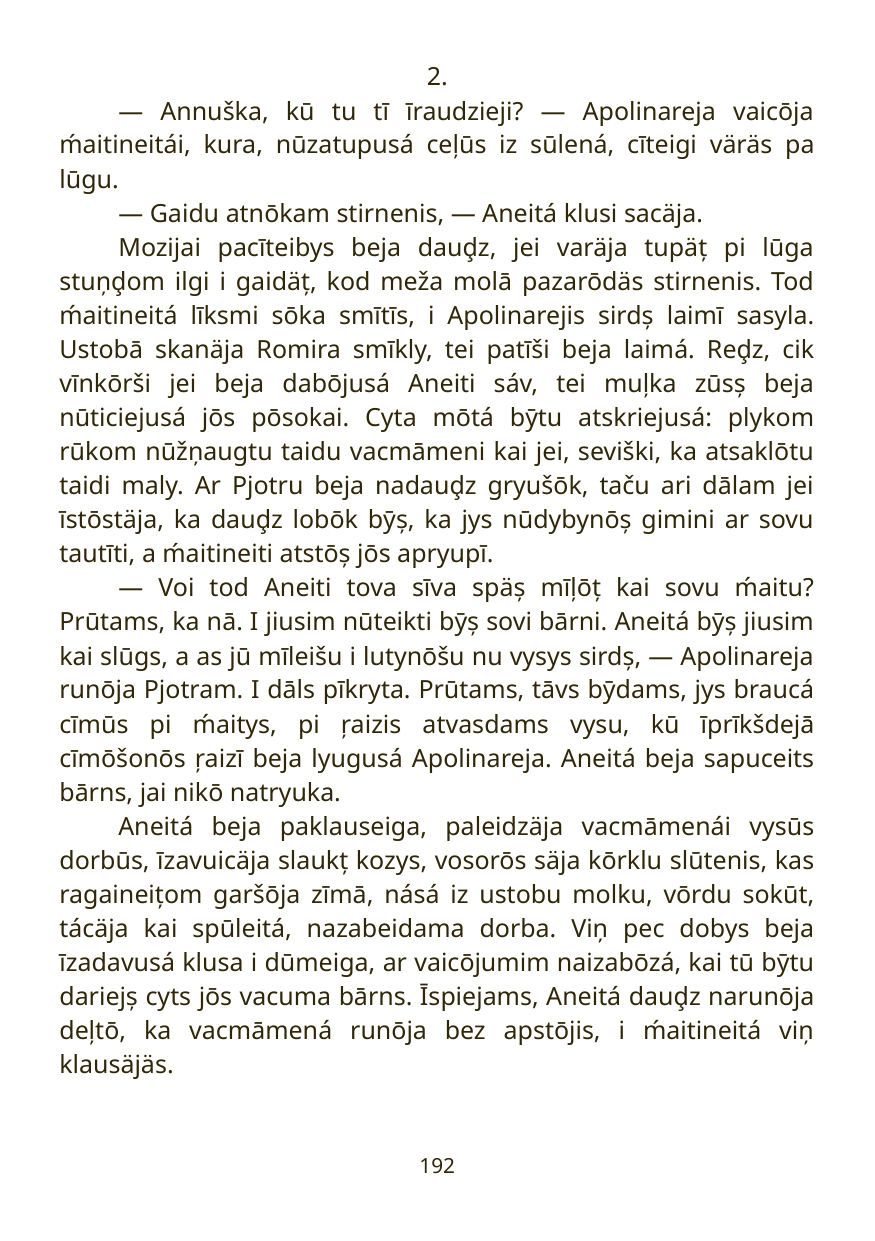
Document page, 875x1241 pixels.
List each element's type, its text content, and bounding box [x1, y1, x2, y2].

text — Gaidu atnōkam stirnenis, — Aneitá klusi sacäja. [59, 195, 815, 229]
text Aneitá beja paklauseiga, paleidzäja vacmāmenái vysūs dorbūs, īzavuicäja slaukț kozys, vosorōs säja kōrklu slūtenis, kas ragaineițom garšōja zīmā, násá iz ustobu molku, vōrdu sokūt, tácäja kai spūleitá, nazabeidama dorba. Viņ pec dobys beja īzadavusá klusa i dūmeiga, ar vaicōjumim naizabōzá, kai tū bȳtu dariejș cyts jōs vacuma bārns. Īspiejams, Aneitá dauḑz narunōja deļtō, ka vacmāmená runōja bez apstōjis, i ḿaitineitá viņ klausäjäs. [59, 808, 815, 1081]
text — Annuška, kū tu tī īraudzieji? — Apolinareja vaicōja ḿaitineitái, kura, nūzatupusá ceļūs iz sūlená, cīteigi väräs pa lūgu. [59, 93, 815, 195]
text Mozijai pacīteibys beja dauḑz, jei varäja tupäț pi lūga stuņḑom ilgi i gaidäț, kod meža molā pazarōdäs stirnenis. Tod ḿaitineitá līksmi sōka smītīs, i Apolinarejis sirdș laimī sasyla. Ustobā skanäja Romira smīkly, tei patīši beja laimá. Reḑz, cik vīnkōrši jei beja dabōjusá Aneiti sáv, tei muļka zūsș beja nūticiejusá jōs pōsokai. Cyta mōtá bȳtu atskriejusá: plykom rūkom nūžņaugtu taidu vacmāmeni kai jei, seviški, ka atsaklōtu taidi maly. Ar Pjotru beja nadauḑz gryušōk, taču ari dālam jei īstōstäja, ka dauḑz lobōk bȳș, ka jys nūdybynōș gimini ar sovu tautīti, a ḿaitineiti atstōș jōs apryupī. [59, 229, 815, 570]
text 2. [59, 59, 815, 93]
text — Voi tod Aneiti tova sīva späș mīļōț kai sovu ḿaitu? Prūtams, ka nā. I jiusim nūteikti bȳș sovi bārni. Aneitá bȳș jiusim kai slūgs, a as jū mīleišu i lutynōšu nu vysys sirdș, — Apolinareja runōja Pjotram. I dāls pīkryta. Prūtams, tāvs bȳdams, jys braucá cīmūs pi ḿaitys, pi ŗaizis atvasdams vysu, kū īprīkšdejā cīmōšonōs ŗaizī beja lyugusá Apolinareja. Aneitá beja sapuceits bārns, jai nikō natryuka. [59, 570, 815, 808]
